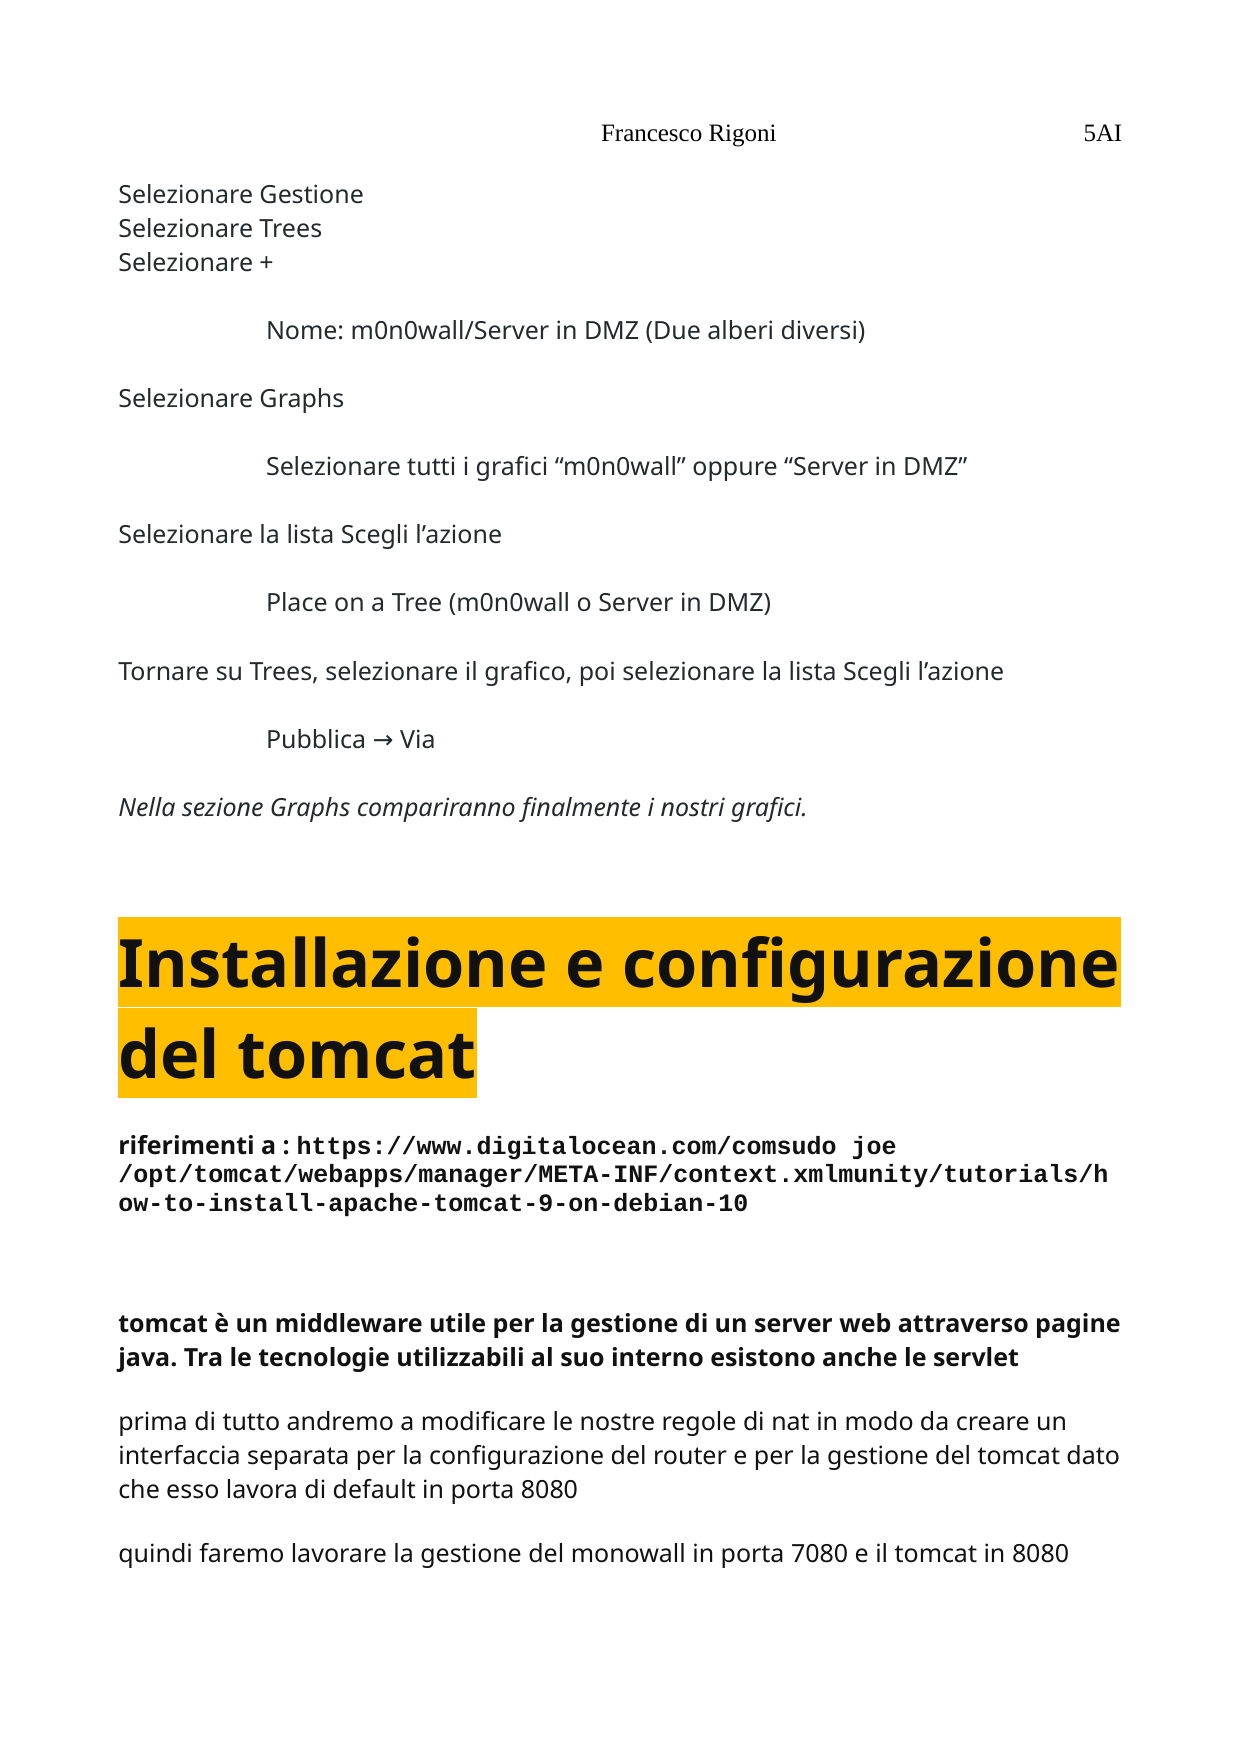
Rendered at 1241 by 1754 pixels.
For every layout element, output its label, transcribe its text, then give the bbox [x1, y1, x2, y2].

text Selezionare Gestione [118, 176, 1122, 210]
text Nome: m0n0wall/Server in DMZ (Due alberi diversi) [118, 313, 1122, 347]
text Installazione e configurazione del tomcat [118, 917, 1122, 1098]
text Selezionare Trees [118, 210, 1122, 244]
text Selezionare tutti i grafici “m0n0wall” oppure “Server in DMZ” [118, 449, 1122, 483]
text Selezionare + [118, 244, 1122, 278]
text prima di tutto andremo a modificare le nostre regole di nat in modo da creare un interfaccia separata per la configurazione del router e per la gestione del tomcat dato che esso lavora di default in porta 8080 [118, 1403, 1122, 1506]
text Selezionare la lista Scegli l’azione [118, 517, 1122, 551]
text Place on a Tree (m0n0wall o Server in DMZ) [118, 585, 1122, 619]
text Tornare su Trees, selezionare il grafico, poi selezionare la lista Scegli l’azione [118, 653, 1122, 687]
text riferimenti a : https://www.digitalocean.com/comsudo joe /opt/tomcat/webapps/manager/META-INF/context.xmlmunity/tutorials/how-to-install-apache-tomcat-9-on-debian-10 [118, 1128, 1122, 1219]
text quindi faremo lavorare la gestione del monowall in porta 7080 e il tomcat in 8080 [118, 1535, 1122, 1569]
text tomcat è un middleware utile per la gestione di un server web attraverso pagine java. Tra le tecnologie utilizzabili al suo interno esistono anche le servlet [118, 1306, 1122, 1374]
text Pubblica → Via [118, 721, 1122, 755]
text Selezionare Graphs [118, 381, 1122, 415]
text Nella sezione Graphs compariranno finalmente i nostri grafici. [118, 789, 1122, 823]
